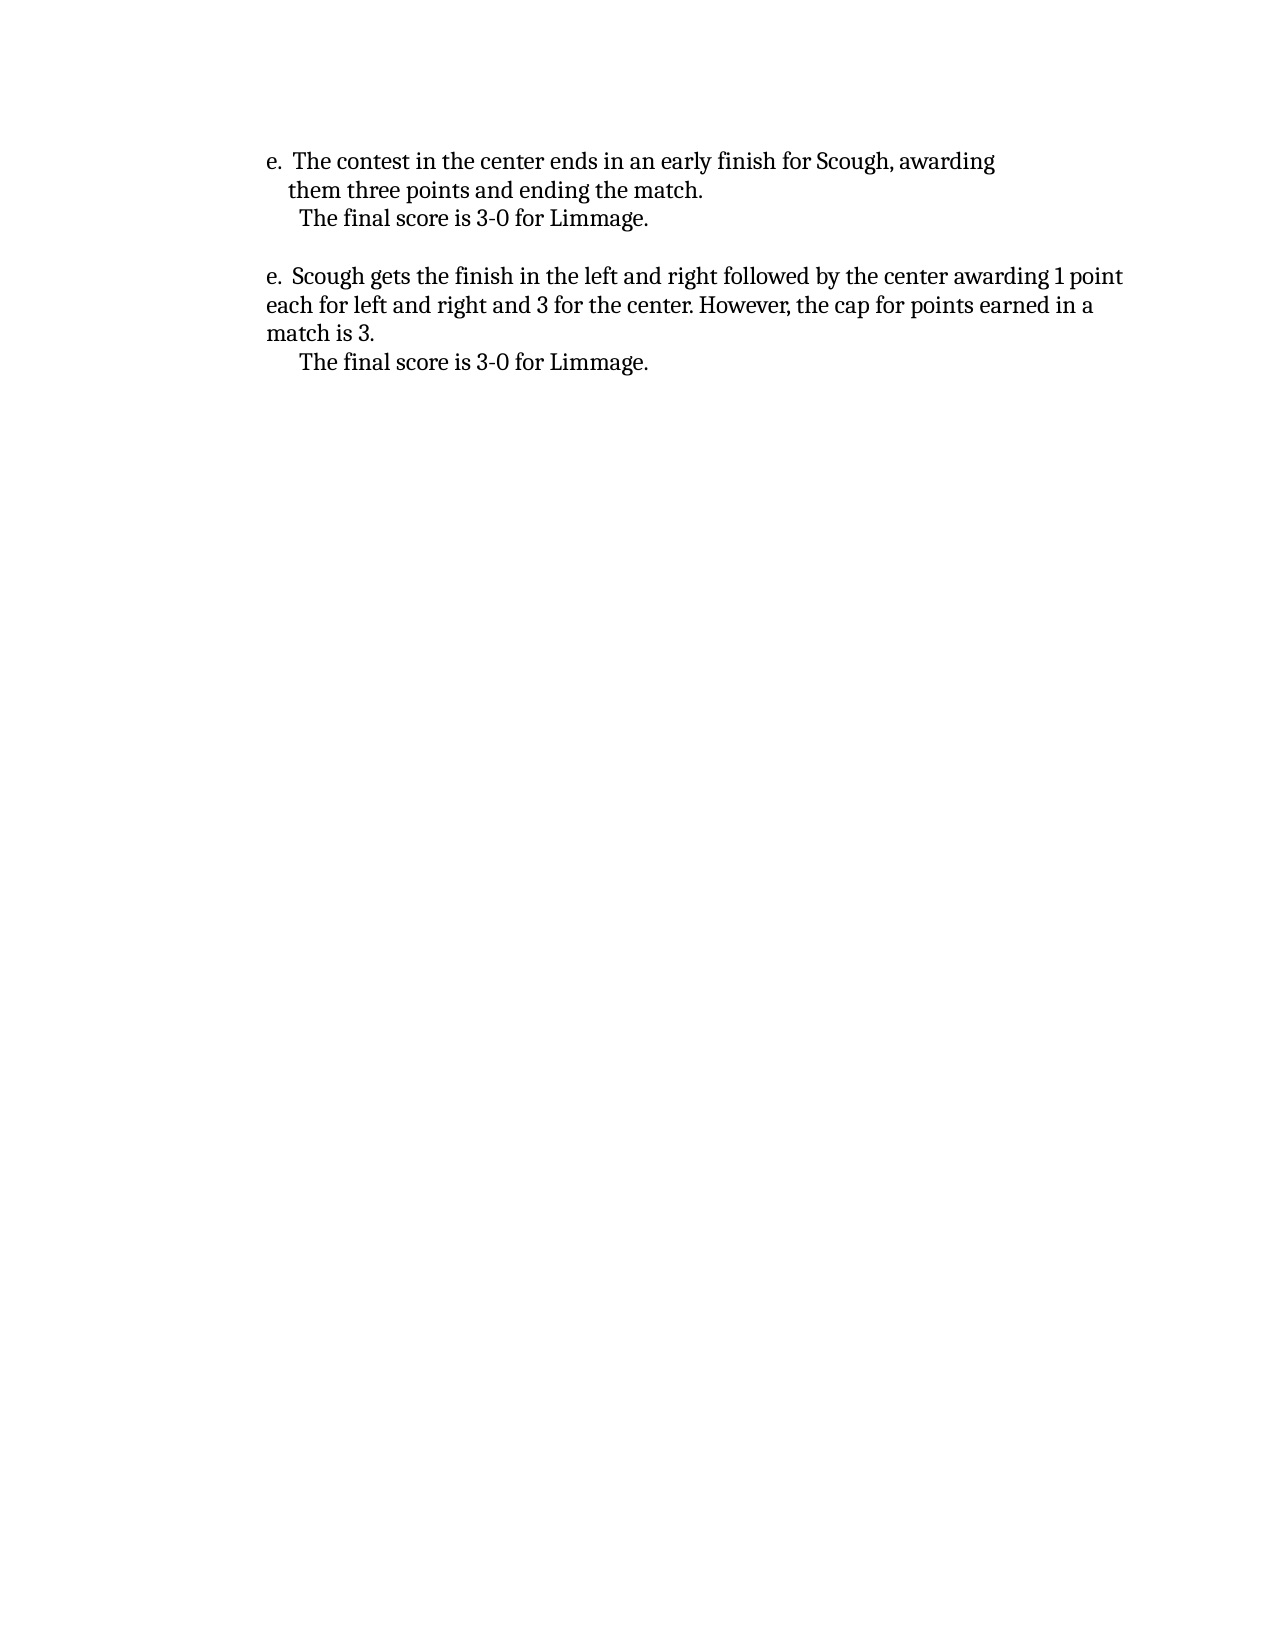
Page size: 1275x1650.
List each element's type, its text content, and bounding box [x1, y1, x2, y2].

text them three points and ending the match. [266, 176, 1157, 204]
text The final score is 3-0 for Limmage. [266, 348, 1157, 377]
text e. The contest in the center ends in an early finish for Scough, awarding [266, 147, 1157, 176]
text The final score is 3-0 for Limmage. [266, 204, 1157, 233]
text e. Scough gets the finish in the left and right followed by the center awarding 1 point each for left and right and 3 for the center. However, the cap for points earned in a match is 3. [266, 262, 1157, 348]
